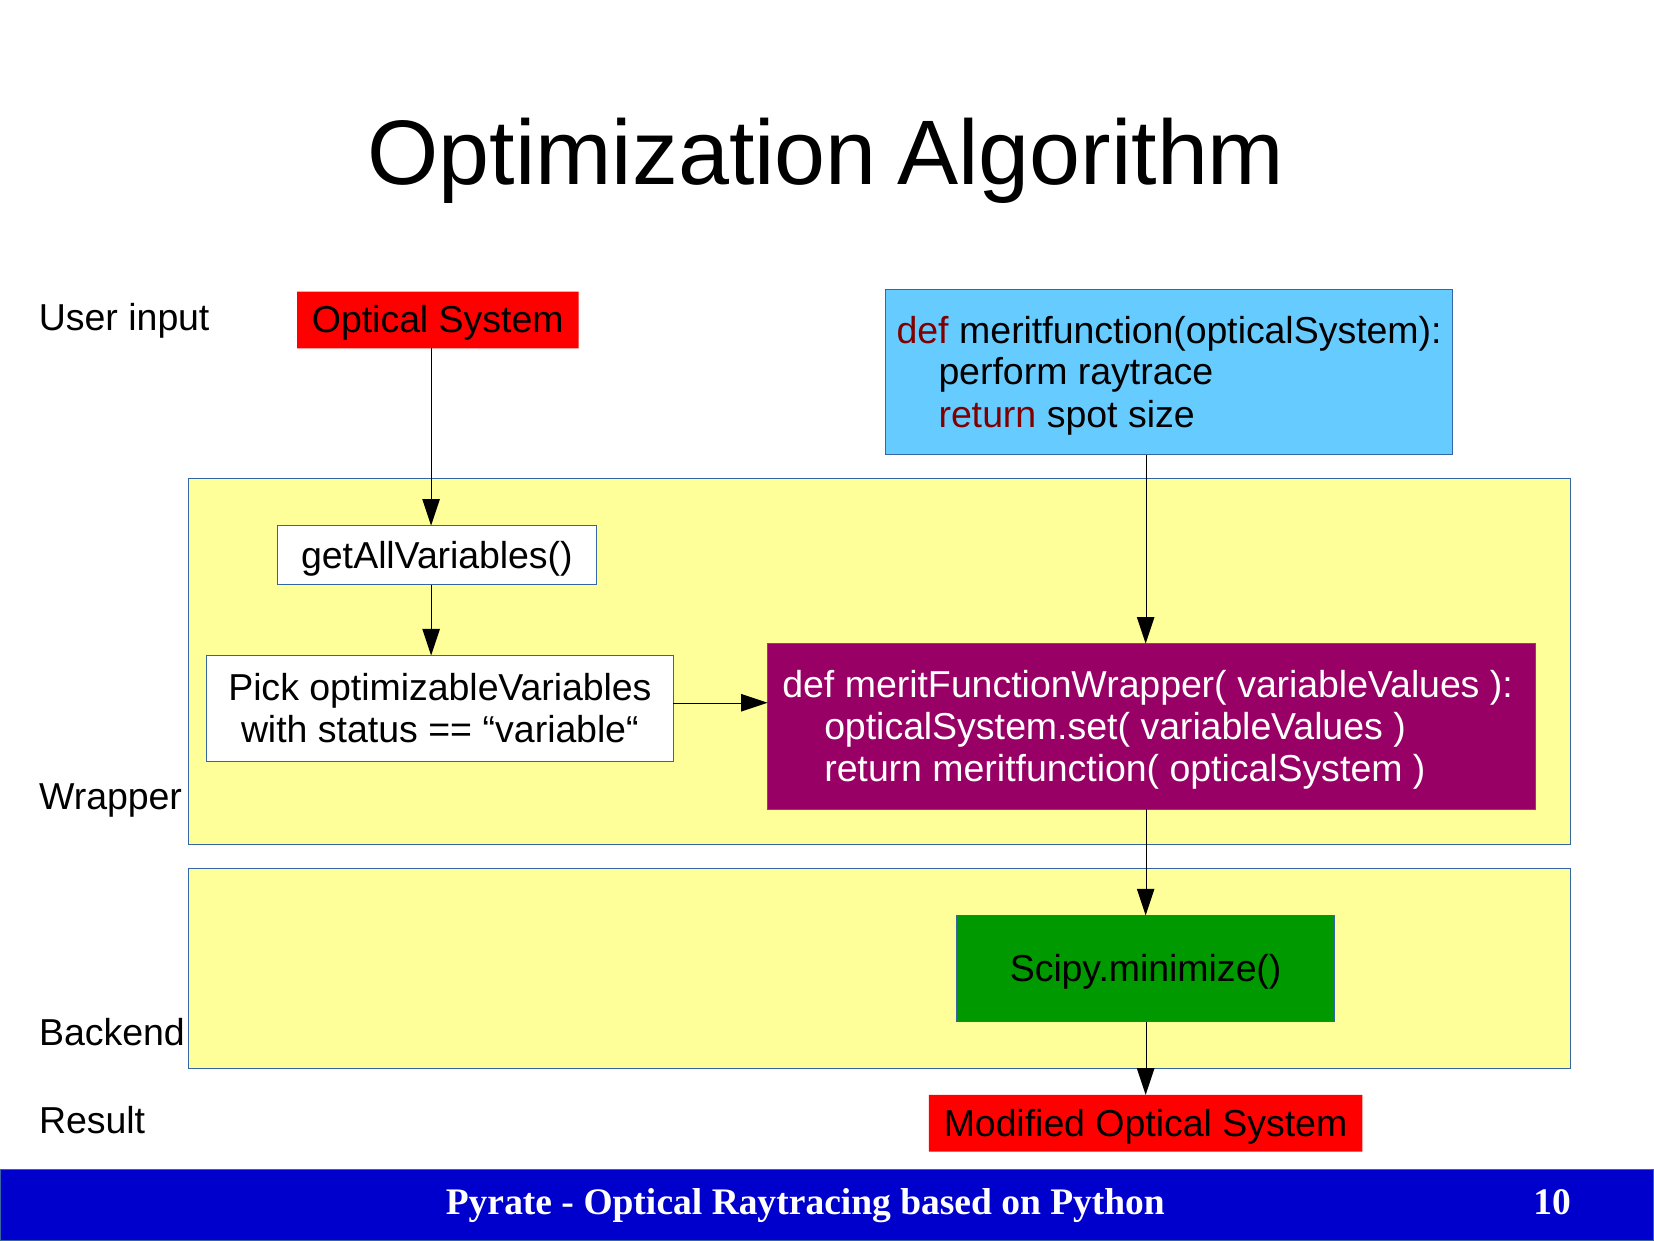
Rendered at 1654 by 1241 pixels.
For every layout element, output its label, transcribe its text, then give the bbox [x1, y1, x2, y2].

text_box Modified Optical System [928, 1094, 1363, 1152]
text_box getAllVariables() [277, 525, 597, 585]
text_box Pick optimizableVariables with status == “variable“ [206, 655, 674, 762]
text_box Result [24, 1092, 160, 1150]
text_box [1147, 478, 1571, 845]
text_box [188, 478, 1146, 845]
text_box User input [24, 289, 225, 347]
text_box Optical System [297, 291, 579, 349]
text_box def meritfunction(opticalSystem): perform raytrace return spot size [885, 289, 1453, 455]
text_box Wrapper [24, 767, 197, 825]
text_box def meritFunctionWrapper( variableValues ): opticalSystem.set( variableValues ) return meritfunction( opticalSystem ) [767, 643, 1536, 810]
text_box Backend [24, 1003, 200, 1061]
text_box [1147, 868, 1571, 1069]
text_box [188, 868, 1146, 1069]
title Optimization Algorithm [82, 49, 1571, 257]
text_box Scipy.minimize() [956, 915, 1335, 1022]
text_box [432, 478, 1146, 703]
